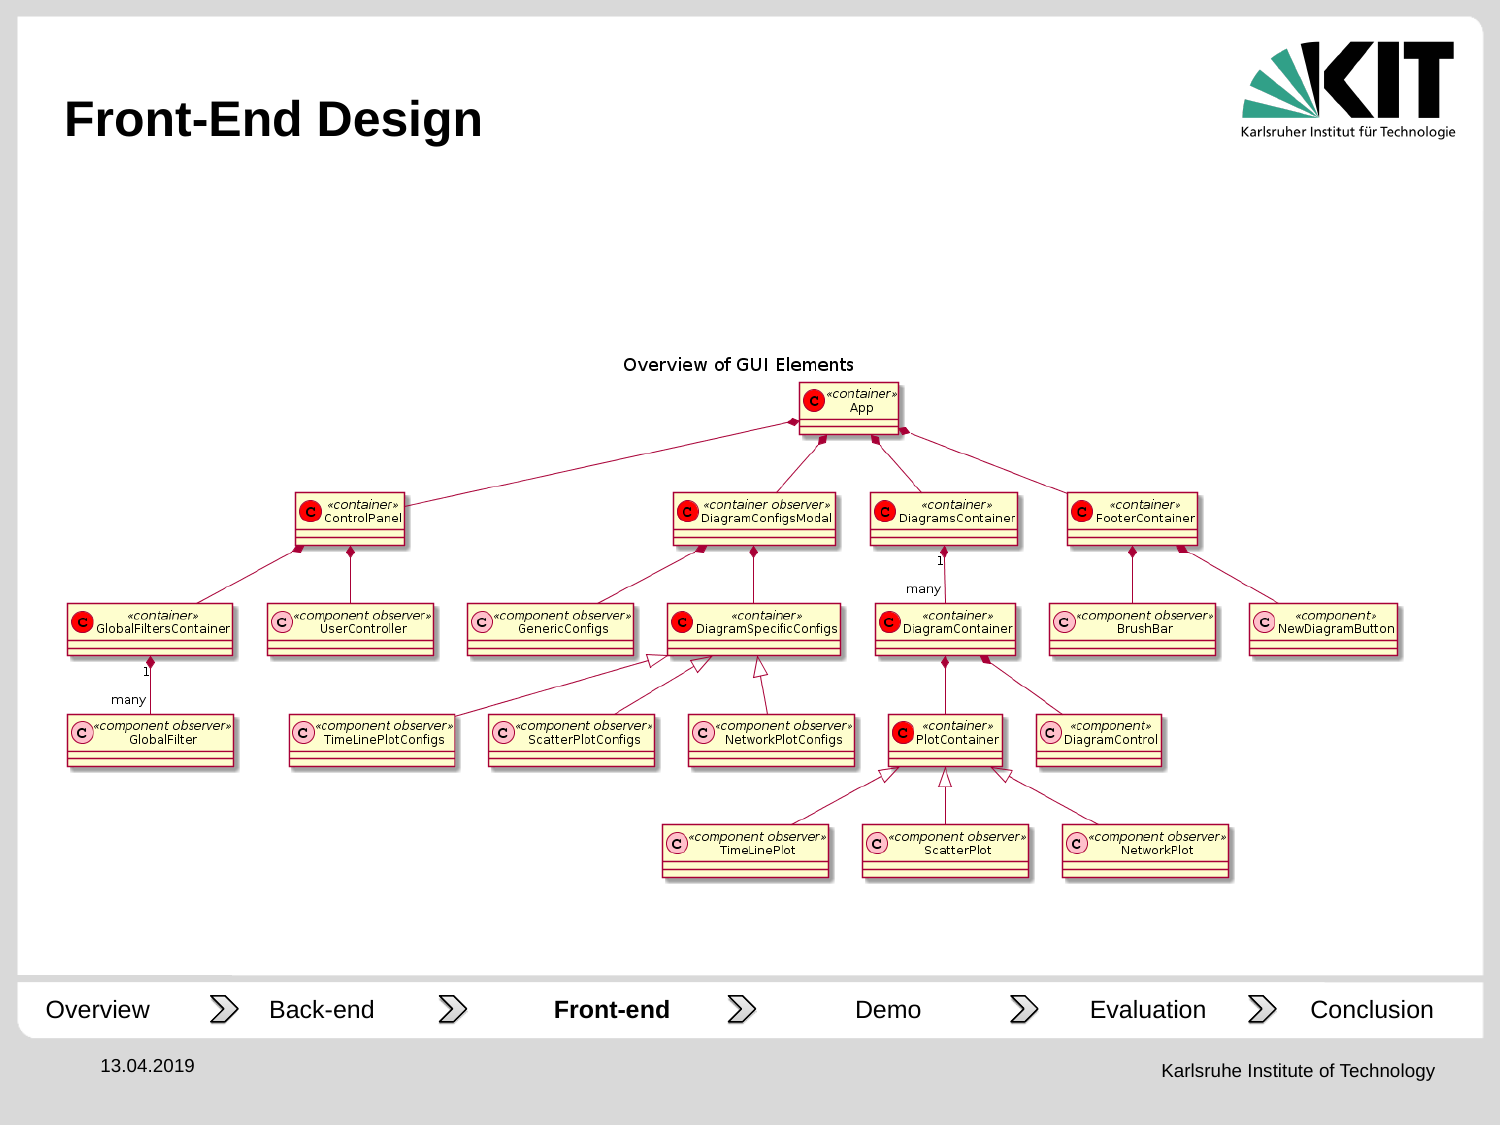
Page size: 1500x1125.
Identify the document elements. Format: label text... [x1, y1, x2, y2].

text_box Back-end [254, 986, 418, 1031]
text_box [1248, 995, 1277, 1022]
text_box Demo [840, 986, 937, 1031]
text_box [728, 995, 756, 1022]
picture [0, 0, 1500, 1125]
text_box Evaluation [1075, 986, 1222, 1031]
text_box Overview [30, 986, 194, 1031]
text_box 13.04.2019 [100, 1053, 272, 1113]
text_box Conclusion [1295, 986, 1500, 1031]
title Front-End Design [64, 54, 1198, 147]
text_box [210, 995, 238, 1022]
text_box [1010, 995, 1038, 1022]
text_box Front-end [539, 986, 686, 1031]
text_box [439, 995, 467, 1022]
